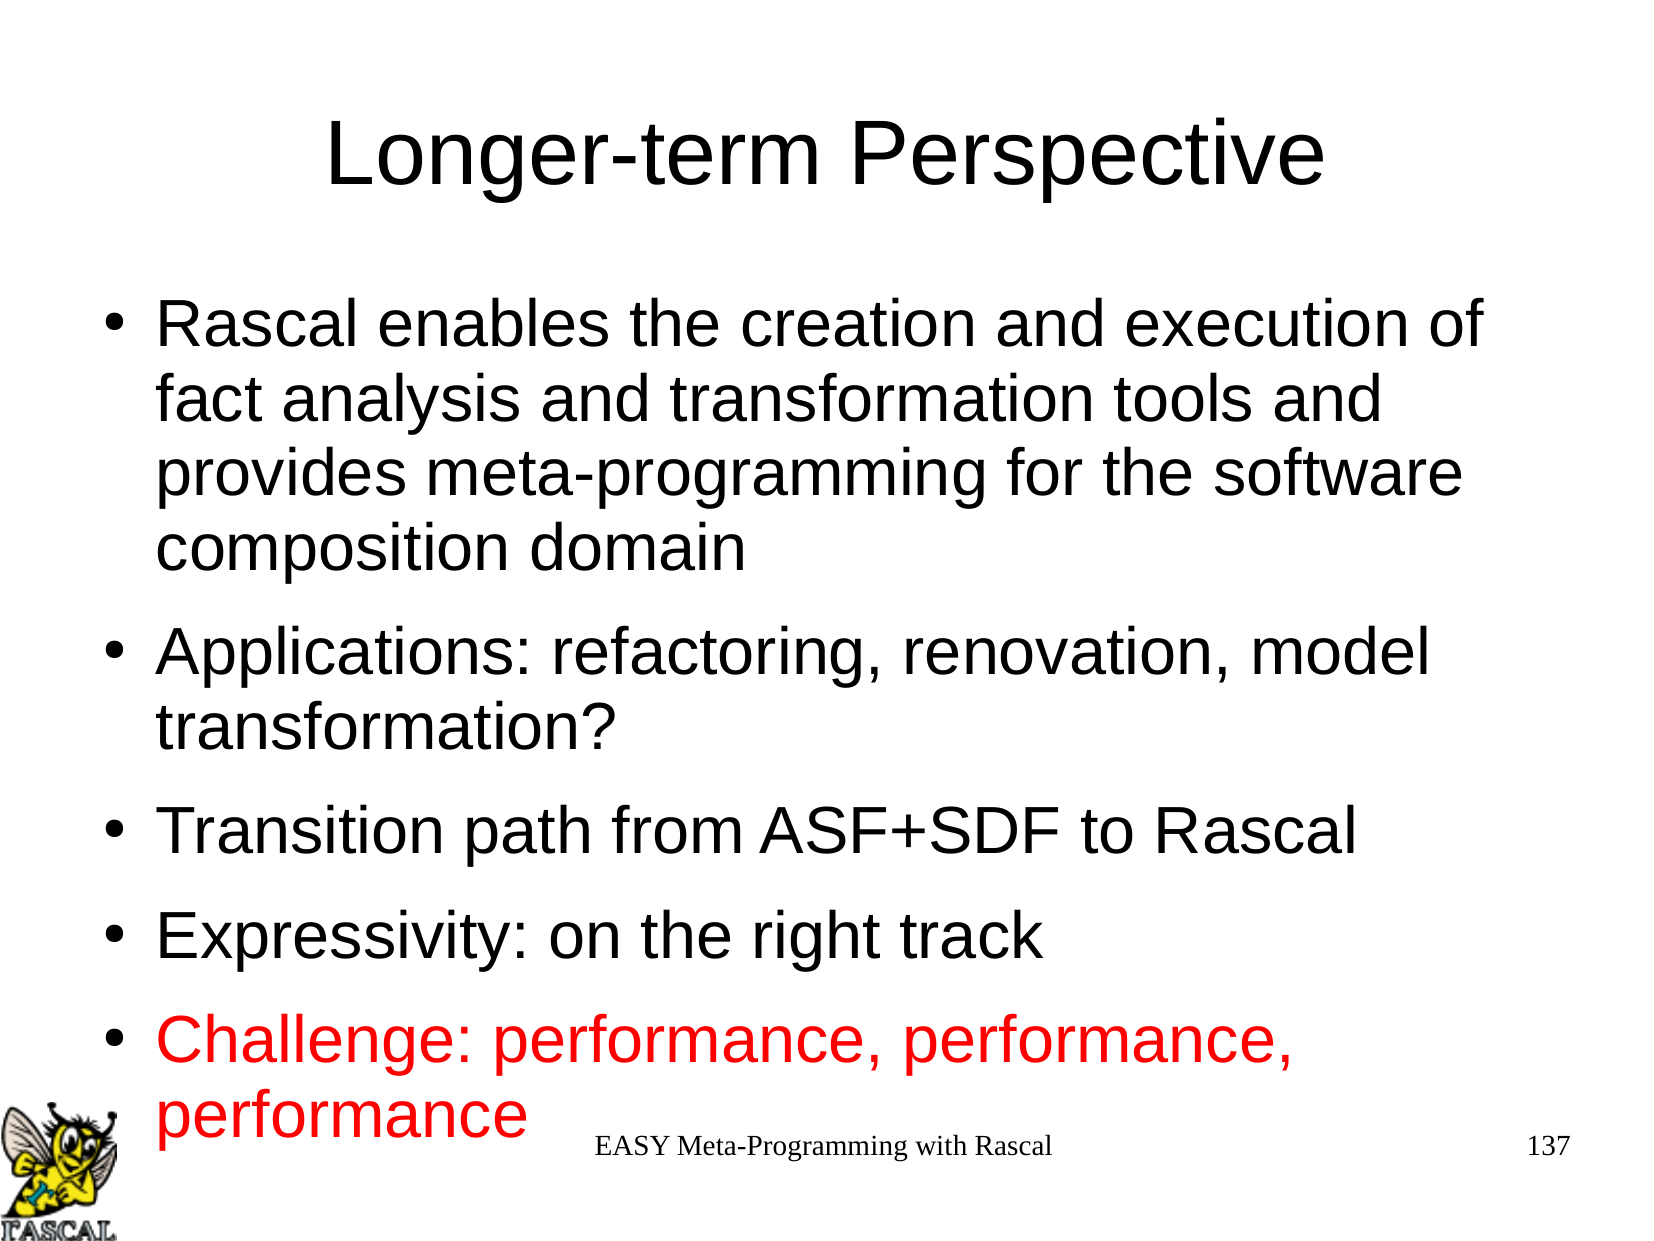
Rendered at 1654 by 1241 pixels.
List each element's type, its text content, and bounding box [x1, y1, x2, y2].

list Rascal enables the creation and execution of fact analysis and transformation tools and provides meta-programming for the software composition domain Applications: refactoring, renovation, model transformation? Transition path from ASF+SDF to Rascal Expressivity: on the right track Challenge: performance, performance, performance [84, 285, 1573, 1152]
title Longer-term Perspective [82, 49, 1571, 257]
picture [0, 1102, 117, 1241]
